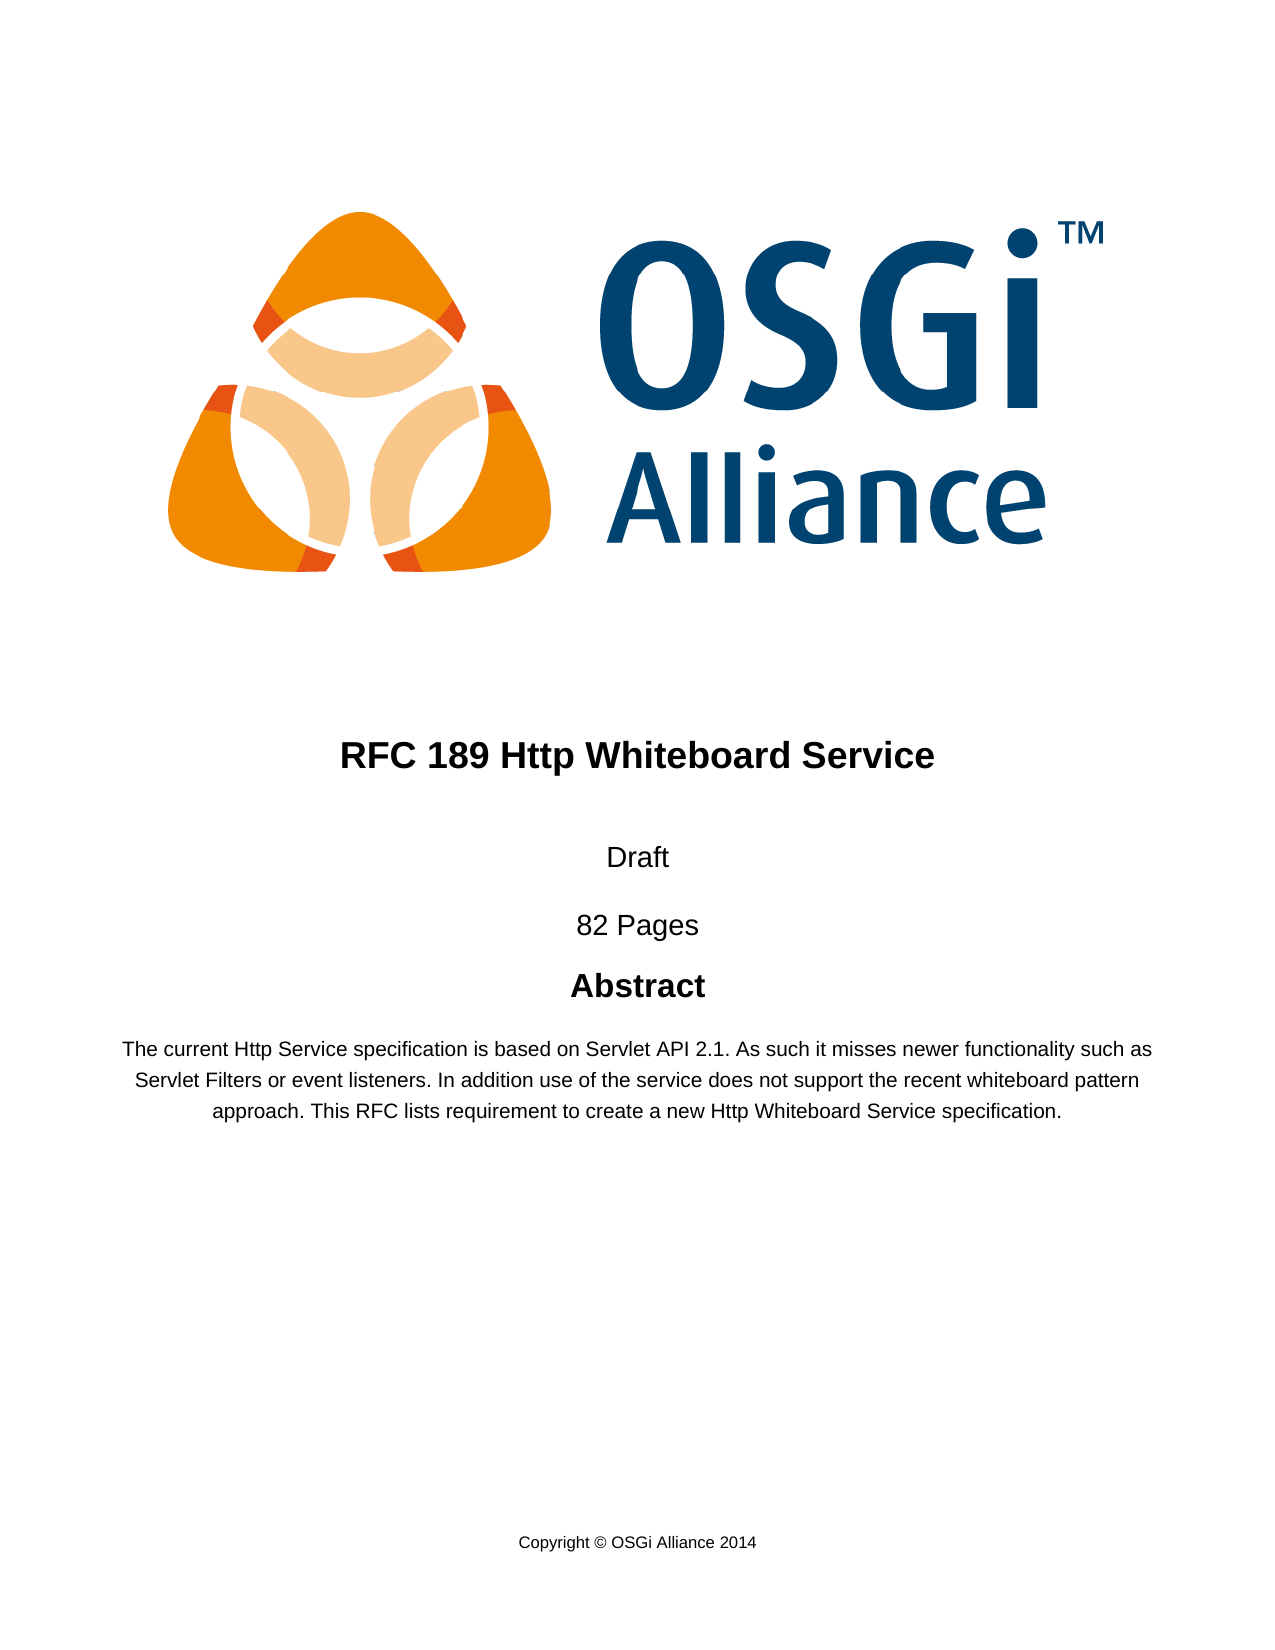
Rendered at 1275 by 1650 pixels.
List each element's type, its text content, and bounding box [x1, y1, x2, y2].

picture [112, 158, 1163, 626]
title Draft 78 Pages [112, 841, 1162, 941]
text The current Http Service specification is based on Servlet API 2.1. As such it misses newer functionality such as Servlet Filters or event listeners. In addition use of the service does not support the recent whiteboard pattern approach. This RFC lists requirement to create a new Http Whiteboard Service specification. [112, 1029, 1162, 1123]
title RFC 189 Http Whiteboard Service [112, 733, 1162, 776]
text Abstract [112, 966, 1162, 1004]
